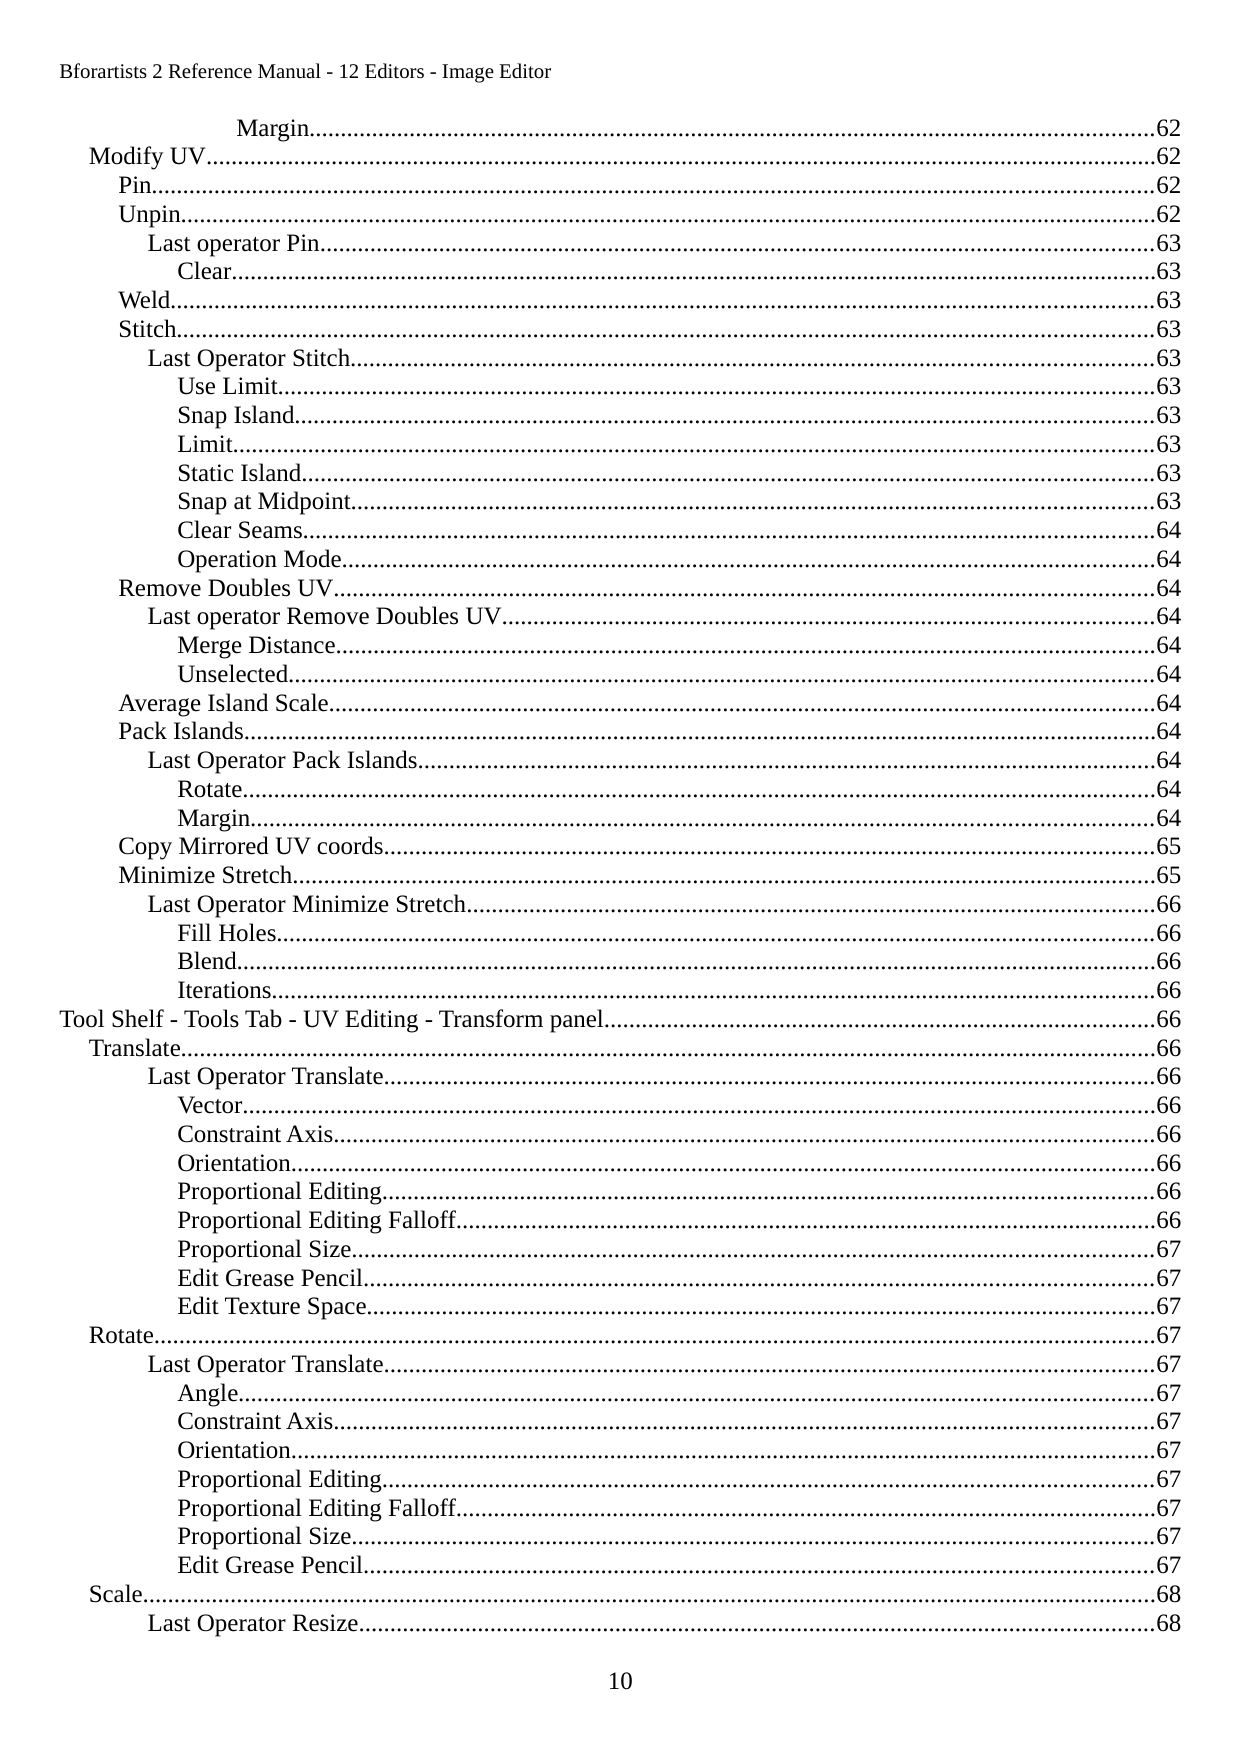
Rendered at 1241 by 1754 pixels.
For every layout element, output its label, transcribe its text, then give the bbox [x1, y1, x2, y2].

text Last operator Remove Doubles UV 64 [147, 601, 1181, 630]
text Snap Island 63 [177, 400, 1181, 429]
text Pin 62 [118, 170, 1181, 199]
text Last Operator Stitch 63 [147, 343, 1181, 371]
text Weld 63 [118, 285, 1181, 314]
text Clear Seams 64 [177, 515, 1181, 544]
text Remove Doubles UV 64 [118, 573, 1181, 601]
text Margin 64 [177, 803, 1181, 831]
text Copy Mirrored UV coords 65 [118, 831, 1181, 860]
text Blend 66 [177, 946, 1181, 975]
text Orientation 66 [177, 1148, 1181, 1176]
text Last operator Pin 63 [147, 228, 1181, 256]
text Angle 67 [177, 1378, 1181, 1406]
text Last Operator Resize 68 [147, 1608, 1181, 1636]
text Edit Grease Pencil 67 [177, 1263, 1181, 1291]
text Stitch 63 [118, 314, 1181, 343]
text Last Operator Minimize Stretch 66 [147, 889, 1181, 918]
text Last Operator Translate 66 [147, 1061, 1181, 1090]
text Proportional Size 67 [177, 1234, 1181, 1263]
text Static Island 63 [177, 458, 1181, 486]
text Constraint Axis 67 [177, 1406, 1181, 1435]
text Unpin 62 [118, 199, 1181, 228]
text Fill Holes 66 [177, 918, 1181, 946]
text Iterations 66 [177, 975, 1181, 1004]
text Limit 63 [177, 429, 1181, 458]
text Proportional Size 67 [177, 1521, 1181, 1550]
text Use Limit 63 [177, 371, 1181, 400]
text Pack Islands 64 [118, 716, 1181, 745]
text Translate 66 [88, 1033, 1181, 1061]
text Operation Mode 64 [177, 544, 1181, 573]
text Edit Texture Space 67 [177, 1291, 1181, 1320]
text Last Operator Pack Islands 64 [147, 745, 1181, 774]
text Vector 66 [177, 1090, 1181, 1119]
text Minimize Stretch 65 [118, 860, 1181, 889]
text Scale 68 [88, 1579, 1181, 1608]
text Last Operator Translate 67 [147, 1349, 1181, 1378]
text Tool Shelf - Tools Tab - UV Editing - Transform panel 66 [59, 1004, 1181, 1033]
text Merge Distance 64 [177, 630, 1181, 659]
text Proportional Editing Falloff 67 [177, 1493, 1181, 1521]
text Modify UV 62 [88, 141, 1181, 170]
text Unselected 64 [177, 659, 1181, 688]
text Average Island Scale 64 [118, 688, 1181, 716]
text Proportional Editing 66 [177, 1176, 1181, 1205]
text Clear 63 [177, 256, 1181, 285]
text Orientation 67 [177, 1435, 1181, 1464]
text Snap at Midpoint 63 [177, 486, 1181, 515]
text Rotate 64 [177, 774, 1181, 803]
text Edit Grease Pencil 67 [177, 1550, 1181, 1579]
text Constraint Axis 66 [177, 1119, 1181, 1148]
text Proportional Editing Falloff 66 [177, 1205, 1181, 1234]
text Rotate 67 [88, 1320, 1181, 1349]
text Margin 62 [236, 113, 1181, 141]
text Proportional Editing 67 [177, 1464, 1181, 1493]
